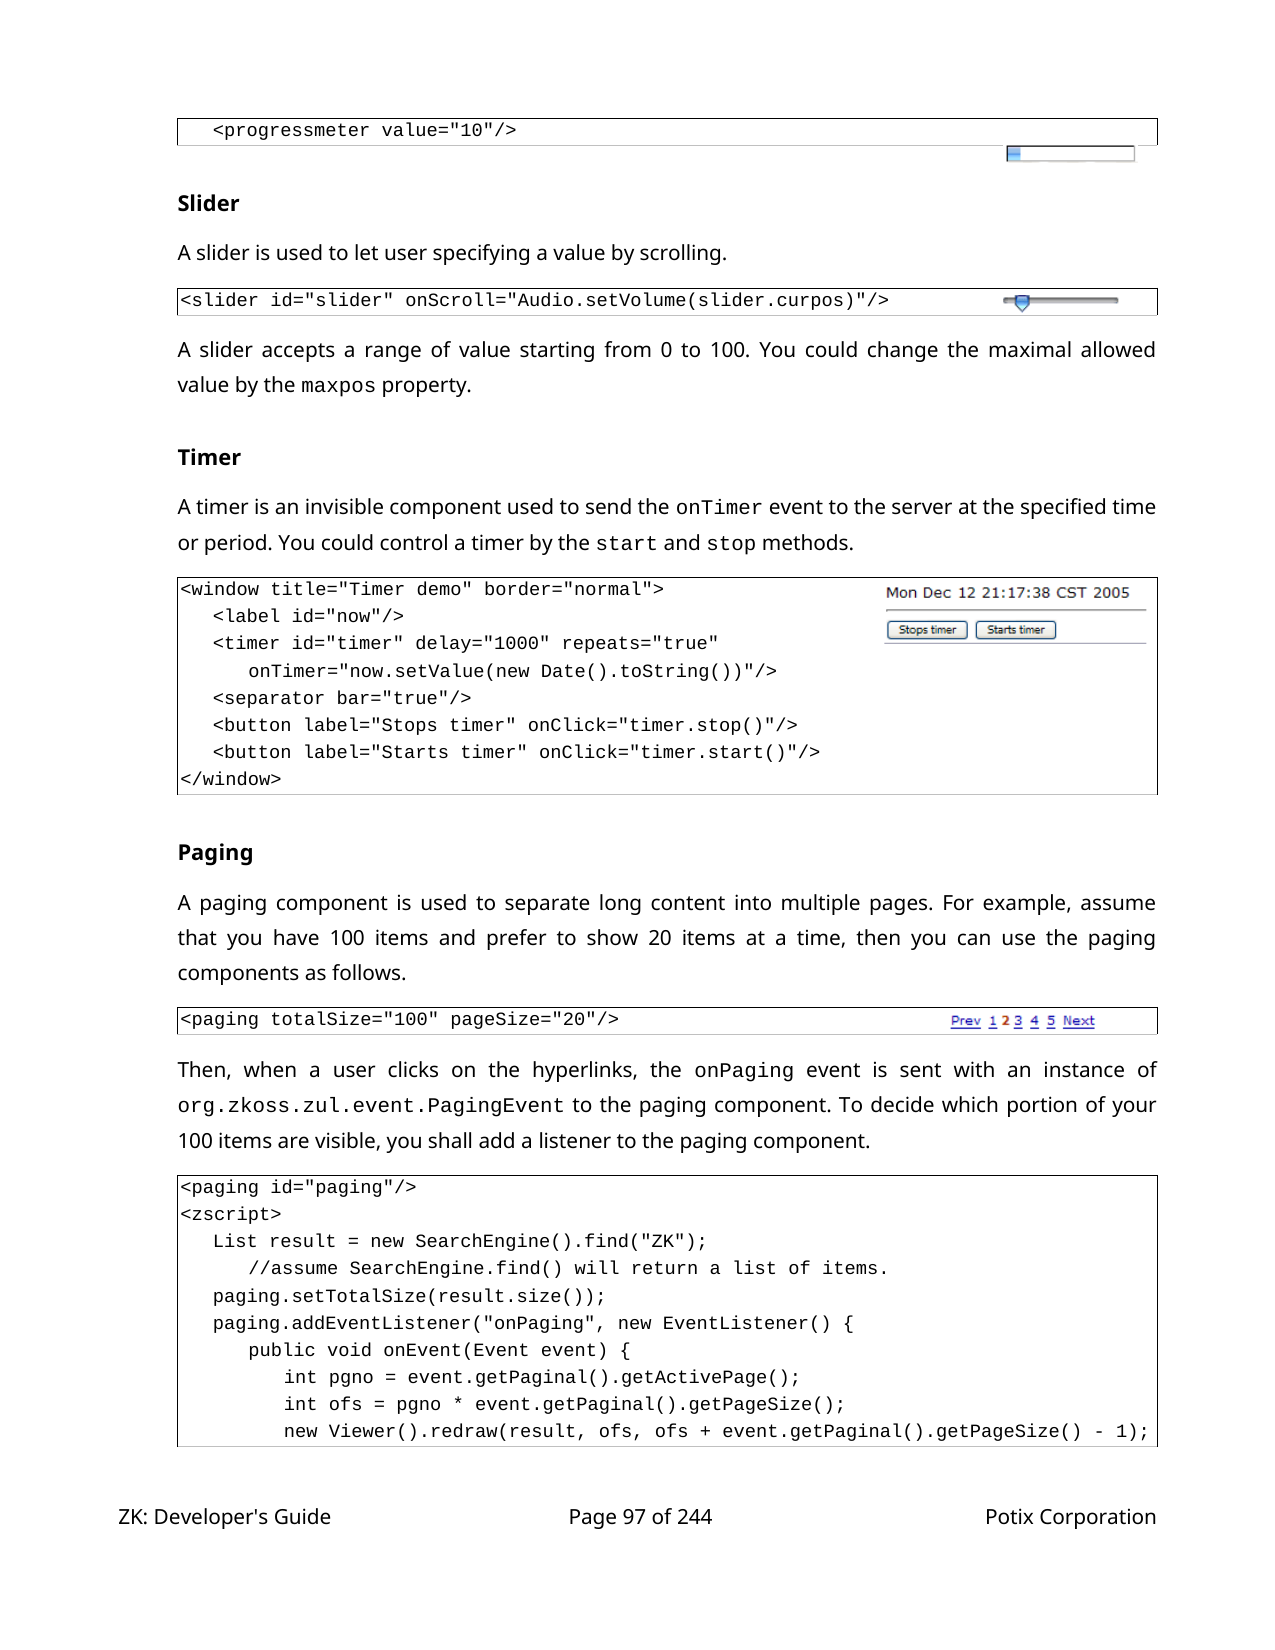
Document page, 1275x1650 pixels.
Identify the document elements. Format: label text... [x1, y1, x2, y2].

text paging.setTotalSize(result.size()); [178, 1283, 1157, 1308]
text A slider is used to let user specifying a value by scrolling. [177, 238, 1157, 267]
picture [884, 584, 1147, 644]
picture [1001, 294, 1123, 313]
text Then, when a user clicks on the hyperlinks, the onPaging event is sent with an instance of org.zkoss.zul.event.PagingEvent to the paging component. To decide which portion of your 100 items are visible, you shall add a listener to the paging component. [177, 1055, 1157, 1154]
subtitle Timer [177, 442, 1157, 472]
text <slider id="slider" onScroll="Audio.setVolume(slider.curpos)"/> [178, 289, 1157, 315]
text public void onEvent(Event event) { [178, 1338, 1157, 1362]
subtitle Slider [177, 188, 1157, 218]
text //assume SearchEngine.find() will return a list of items. [178, 1256, 1157, 1281]
text paging.addEventListener("onPaging", new EventListener() { [178, 1311, 1157, 1335]
text <zscript> [178, 1202, 1157, 1226]
text <window title="Timer demo" border="normal"> [178, 578, 1157, 601]
text </window> [178, 767, 1157, 794]
text A paging component is used to separate long content into multiple pages. For example, assume that you have 100 items and prefer to show 20 items at a time, then you can use the paging components as follows. [177, 888, 1157, 986]
text int ofs = pgno * event.getPaginal().getPageSize(); [178, 1392, 1157, 1416]
text <separator bar="true"/> [178, 686, 1157, 710]
text <progressmeter value="10"/> [178, 119, 1157, 145]
text A slider accepts a range of value starting from 0 to 100. You could change the maximal allowed value by the maxpos property. [177, 335, 1157, 399]
text <paging id="paging"/> [178, 1176, 1157, 1199]
text new Viewer().redraw(result, ofs, ofs + event.getPaginal().getPageSize() - 1); [178, 1419, 1157, 1446]
text <timer id="timer" delay="1000" repeats="true" [178, 631, 1157, 656]
picture [947, 1008, 1100, 1033]
subtitle Paging [177, 837, 1157, 867]
text onTimer="now.setValue(new Date().toString())"/> [178, 658, 1157, 683]
text <button label="Stops timer" onClick="timer.stop()"/> [178, 713, 1157, 737]
picture [1003, 143, 1138, 163]
text A timer is an invisible component used to send the onTimer event to the server at the specified time or period. You could control a timer by the start and stop methods. [177, 492, 1157, 556]
text <paging totalSize="100" pageSize="20"/> [178, 1008, 1157, 1034]
text <button label="Starts timer" onClick="timer.start()"/> [178, 740, 1157, 764]
text <label id="now"/> [178, 604, 884, 628]
text List result = new SearchEngine().find("ZK"); [178, 1229, 1157, 1253]
text int pgno = event.getPaginal().getActivePage(); [178, 1365, 1157, 1389]
